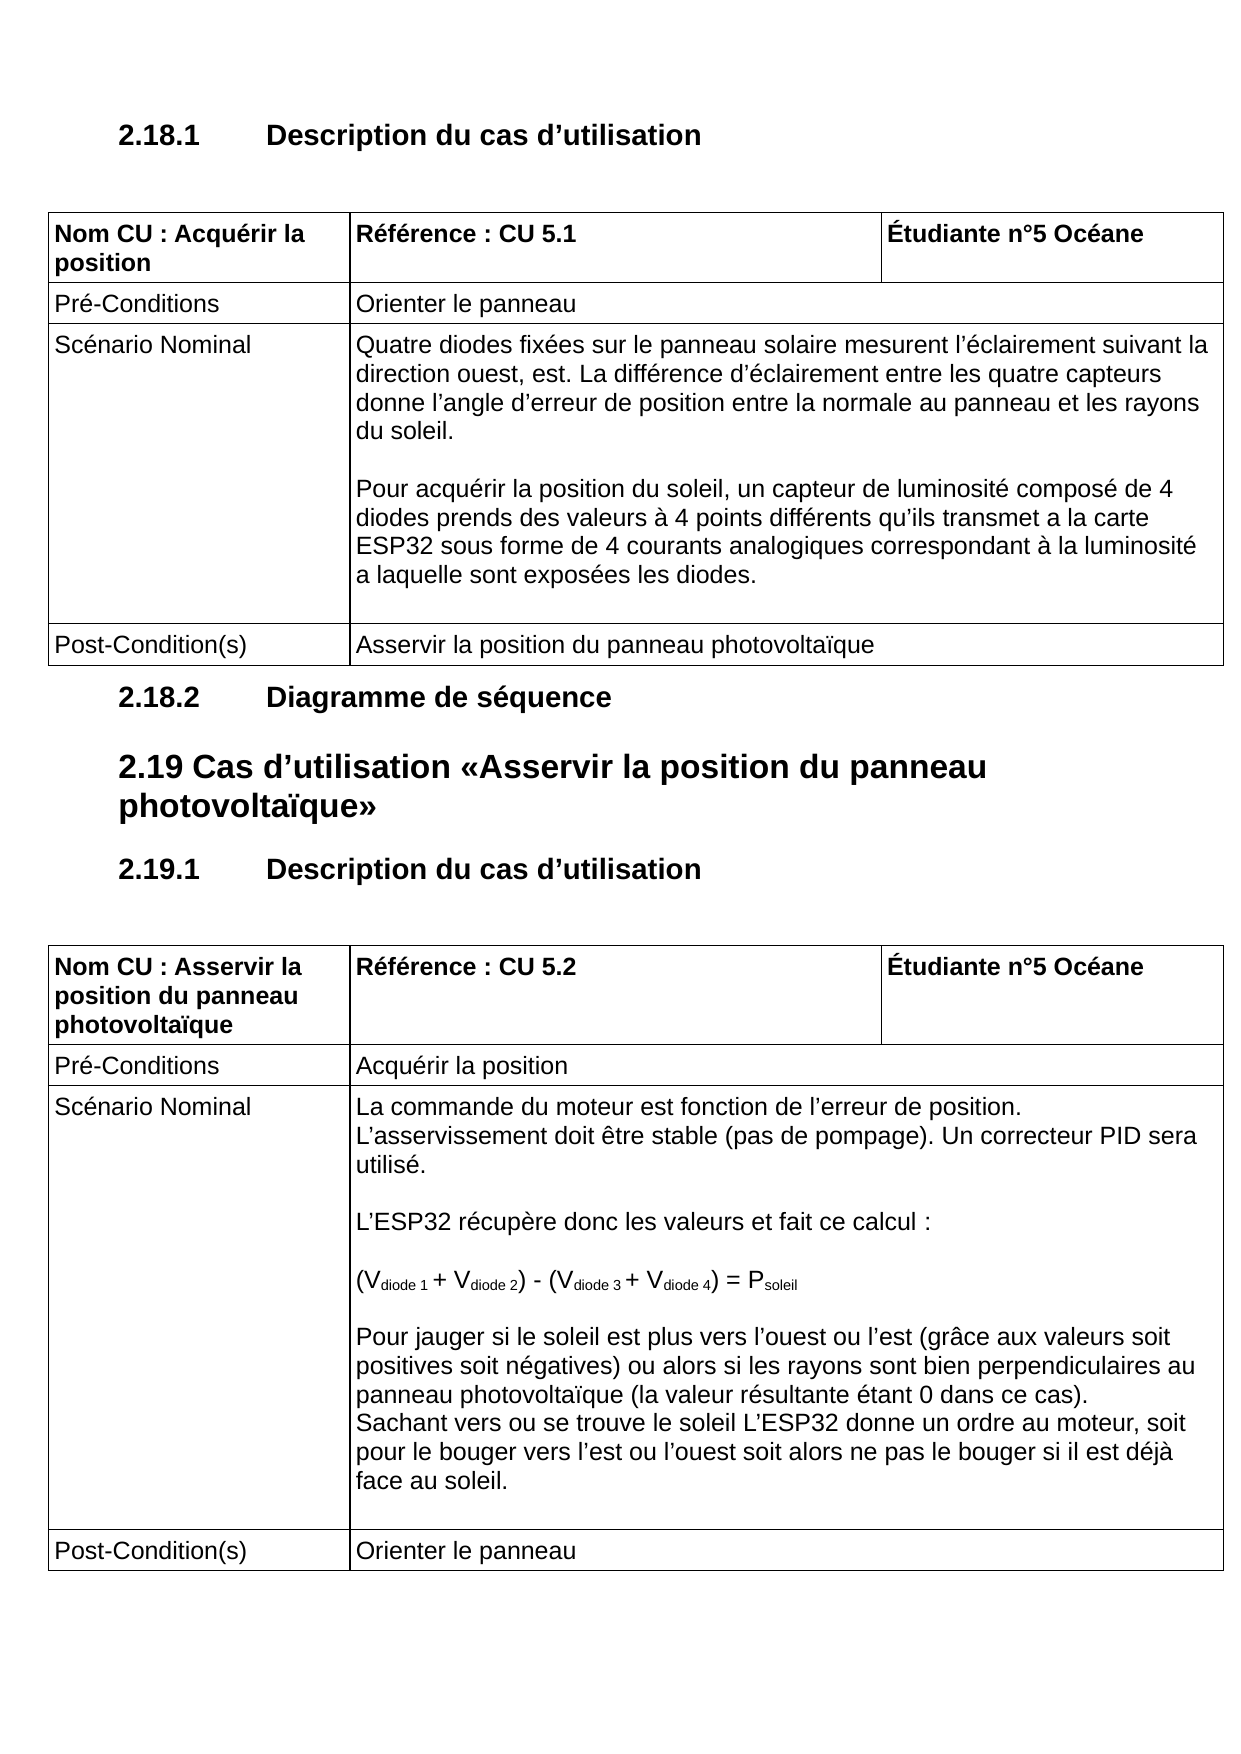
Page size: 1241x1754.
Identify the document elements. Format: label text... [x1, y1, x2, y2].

table_cell Orienter le panneau [351, 1530, 1223, 1570]
table_header Étudiante n°5 Océane [882, 213, 1223, 282]
table_cell Orienter le panneau [351, 283, 1223, 323]
subtitle Description du cas d’utilisation [118, 118, 1122, 152]
subtitle Diagramme de séquence [118, 680, 1122, 714]
table_cell Post-Condition(s) [49, 624, 349, 664]
table_cell Scénario Nominal [49, 1086, 349, 1529]
table_cell Pré-Conditions [49, 1045, 349, 1085]
table_cell Pré-Conditions [49, 283, 349, 323]
table_header Référence : CU 5.1 [351, 213, 881, 282]
table_cell La commande du moteur est fonction de l’erreur de position. L’asservissement doit être stable (pas de pompage). Un correcteur PID sera utilisé. L’ESP32 récupère donc les valeurs et fait ce calcul : (Vdiode 1 + Vdiode 2) - (Vdiode 3 + Vdiode 4) = Psoleil Pour jauger si le soleil est plus vers l’ouest ou l’est (grâce aux valeurs soit positives soit négatives) ou alors si les rayons sont bien perpendiculaires au panneau photovoltaïque (la valeur résultante étant 0 dans ce cas). Sachant vers ou se trouve le soleil L’ESP32 donne un ordre au moteur, soit pour le bouger vers l’est ou l’ouest soit alors ne pas le bouger si il est déjà face au soleil. [351, 1086, 1223, 1529]
subtitle Cas d’utilisation «Asservir la position du panneau photovoltaïque» [118, 747, 1122, 824]
table_header Nom CU : Asservir la position du panneau photovoltaïque [49, 946, 349, 1044]
table_cell Acquérir la position [351, 1045, 1223, 1085]
table_cell Quatre diodes fixées sur le panneau solaire mesurent l’éclairement suivant la direction ouest, est. La différence d’éclairement entre les quatre capteurs donne l’angle d’erreur de position entre la normale au panneau et les rayons du soleil. Pour acquérir la position du soleil, un capteur de luminosité composé de 4 diodes prends des valeurs à 4 points différents qu’ils transmet a la carte ESP32 sous forme de 4 courants analogiques correspondant à la luminosité a laquelle sont exposées les diodes. [351, 324, 1223, 623]
table_header Référence : CU 5.2 [351, 946, 881, 1044]
table_header Étudiante n°5 Océane [882, 946, 1223, 1044]
subtitle Description du cas d’utilisation [118, 852, 1122, 885]
table_cell Scénario Nominal [49, 324, 349, 623]
table_cell Asservir la position du panneau photovoltaïque [351, 624, 1223, 664]
table_header Nom CU : Acquérir la position [49, 213, 349, 282]
table_cell Post-Condition(s) [49, 1530, 349, 1570]
